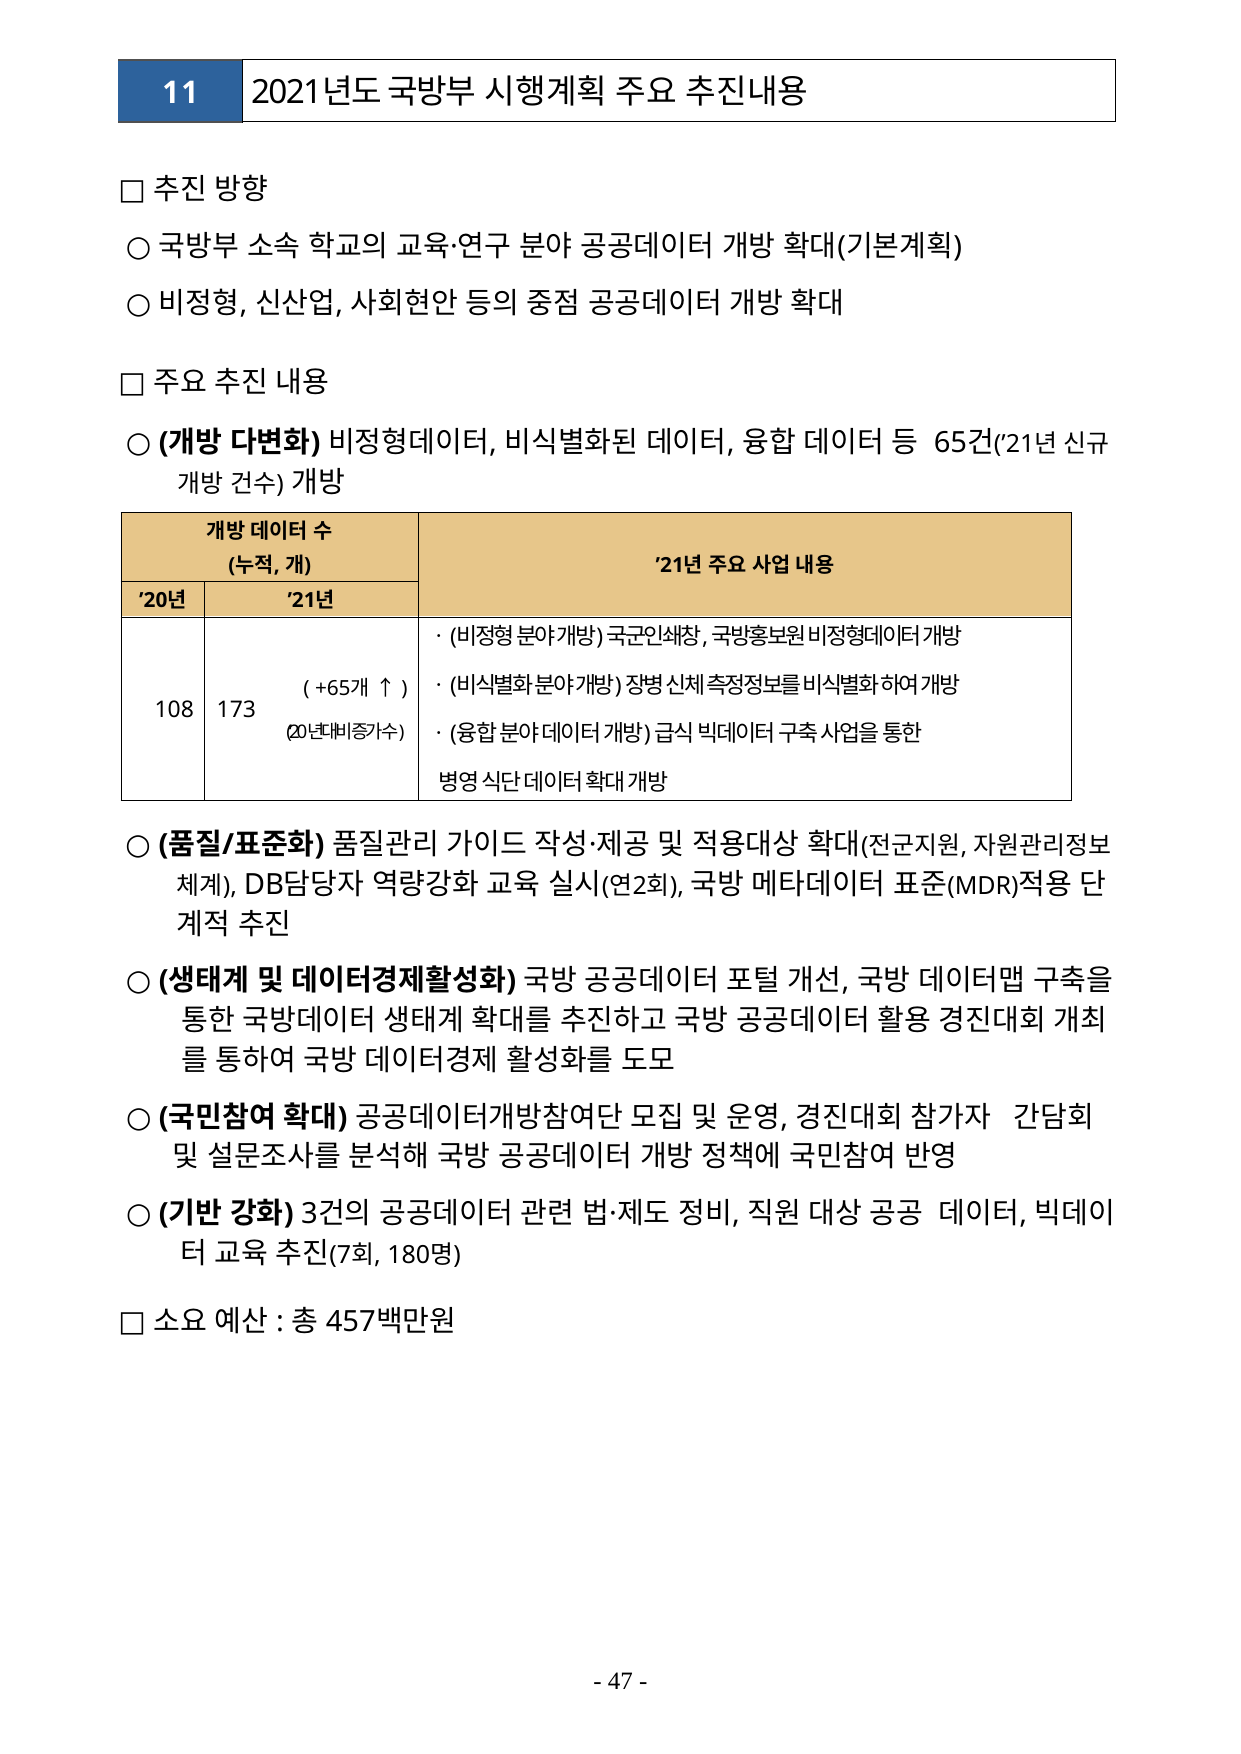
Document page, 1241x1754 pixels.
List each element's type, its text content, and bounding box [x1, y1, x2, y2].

table_header 2021년도 국방부 시행계획 주요 추진내용 [243, 60, 1115, 121]
table_cell ’20년 [122, 582, 204, 616]
table_cell 108 [122, 618, 204, 800]
text □ 추진 방향 [118, 169, 1122, 208]
text ○ (국민참여 확대) 공공데이터개방참여단 모집 및 운영, 경진대회 참가자 간담회 및 설문조사를 분석해 국방 공공데이터 개방 정책에 국민참여 반영 [118, 1096, 1122, 1175]
table_cell ( +65개 ↑ ) (‘20년대비 증가 수) [266, 618, 418, 800]
text ○ 비정형, 신산업, 사회현안 등의 중점 공공데이터 개방 확대 [118, 282, 1122, 322]
text □ 주요 추진 내용 [118, 362, 1122, 401]
text ○ 국방부 소속 학교의 교육·연구 분야 공공데이터 개방 확대(기본계획) [118, 225, 1122, 265]
table_cell 173 [205, 618, 266, 800]
table_header 개방 데이터 수 (누적, 개) [122, 513, 418, 581]
text ○ (품질/표준화) 품질관리 가이드 작성·제공 및 적용대상 확대(전군지원, 자원관리정보체계), DB담당자 역량강화 교육 실시(연2회), 국방 메타데이터 표준(MDR)적용 단계적 추진 [118, 823, 1122, 943]
text ○ (생태계 및 데이터경제활성화) 국방 공공데이터 포털 개선, 국방 데이터맵 구축을 통한 국방데이터 생태계 확대를 추진하고 국방 공공데이터 활용 경진대회 개최를 통하여 국방 데이터경제 활성화를 도모 [118, 960, 1122, 1079]
table_header 11 [118, 61, 242, 121]
text ○ (기반 강화) 3건의 공공데이터 관련 법·제도 정비, 직원 대상 공공 데이터, 빅데이터 교육 추진(7회, 180명) [118, 1192, 1122, 1272]
text □ 소요 예산 : 총 457백만원 [118, 1300, 1122, 1340]
table_header ’21년 주요 사업 내용 [419, 513, 1071, 616]
table_cell ㆍ(비정형 분야 개방) 국군인쇄창, 국방홍보원 비정형데이터 개방 ㆍ(비식별화 분야 개방) 장병 신체 측정정보를 비식별화 하여 개방 ㆍ(융합 분야 데이터 개방) 급식 빅데이터 구축 사업을 통한 병영 식단 데이터 확대 개방 [419, 618, 1071, 800]
text ○ (개방 다변화) 비정형데이터, 비식별화된 데이터, 융합 데이터 등 65건(’21년 신규 개방 건수) 개방 [118, 421, 1122, 501]
table_cell ’21년 [205, 582, 418, 616]
